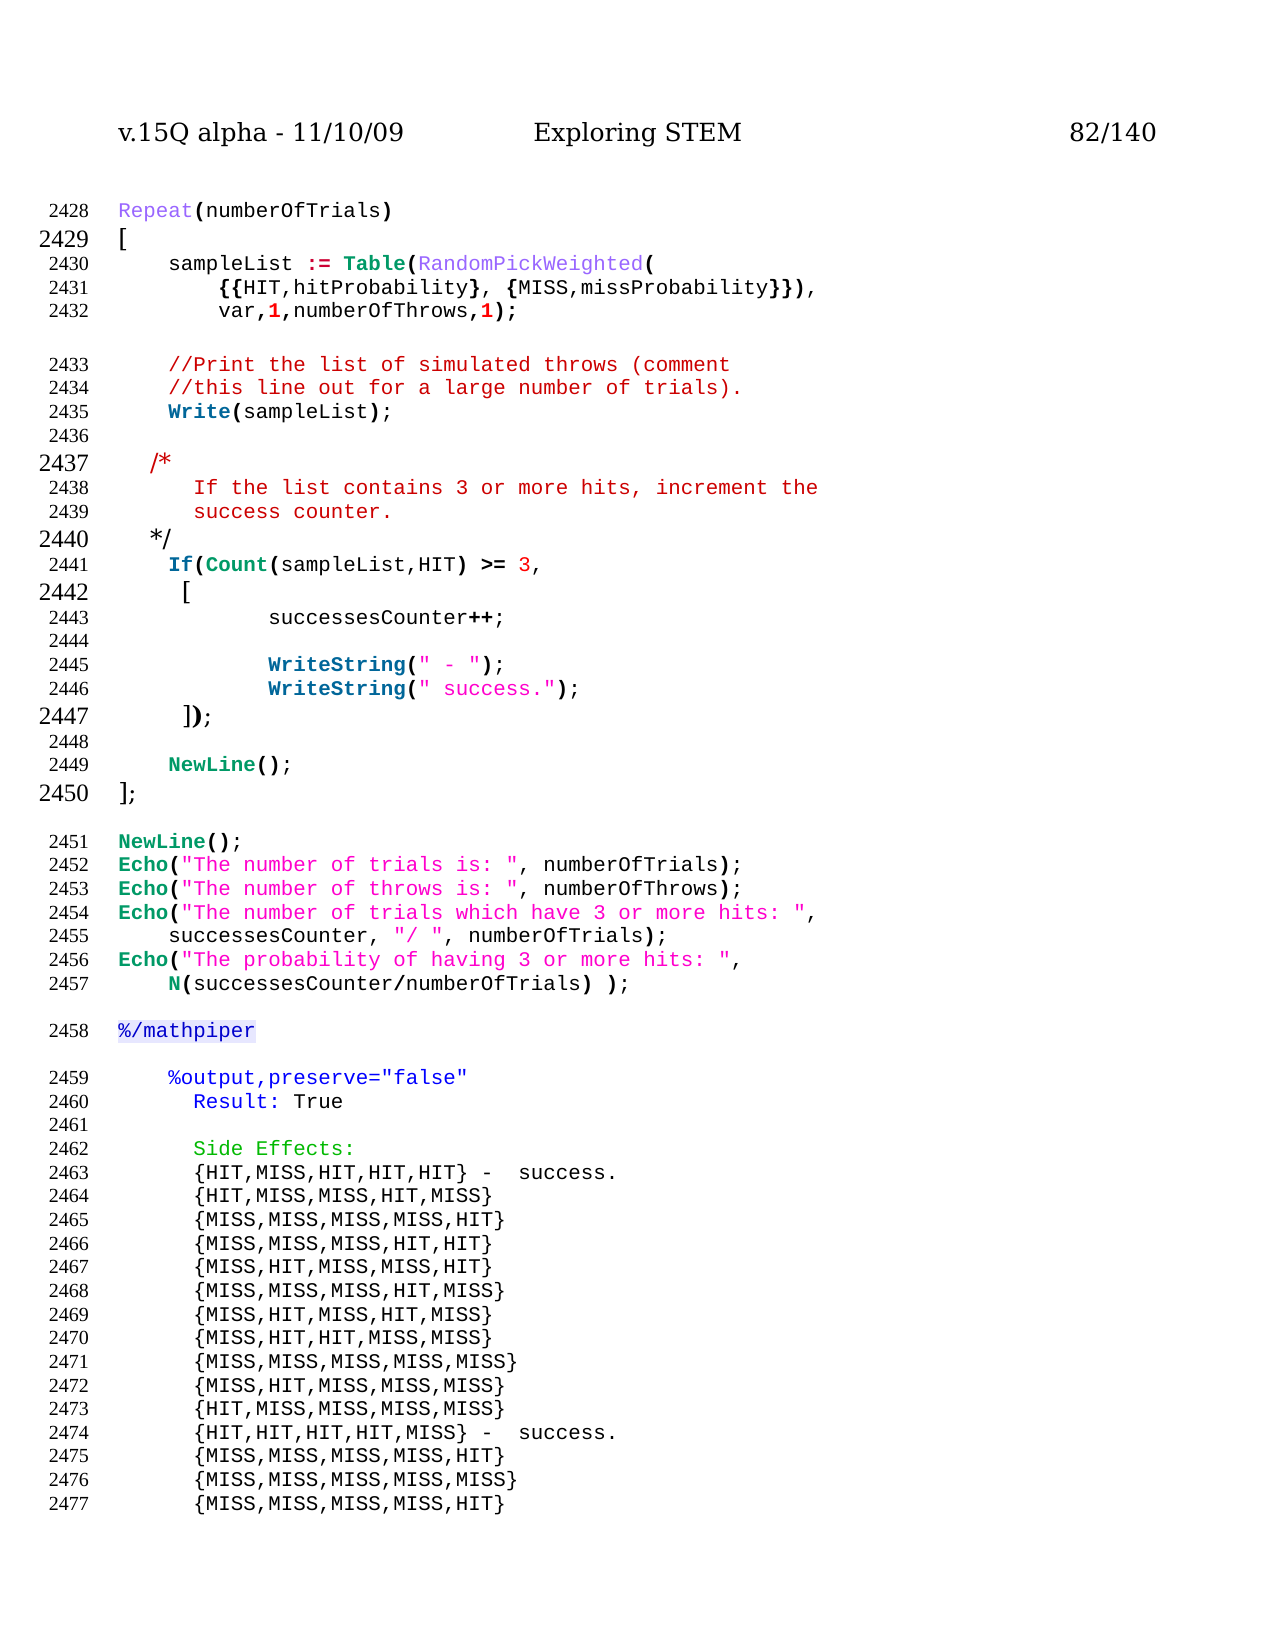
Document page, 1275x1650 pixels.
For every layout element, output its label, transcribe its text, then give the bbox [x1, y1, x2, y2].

text N(successesCounter/numberOfTrials) ); [118, 973, 1157, 996]
text {MISS,MISS,MISS,MISS,HIT} [118, 1493, 1157, 1516]
text /* [118, 448, 1157, 477]
text {MISS,MISS,MISS,HIT,MISS} [118, 1280, 1157, 1304]
text {MISS,HIT,HIT,MISS,MISS} [118, 1327, 1157, 1351]
text {MISS,MISS,MISS,MISS,HIT} [118, 1446, 1157, 1469]
text //Print the list of simulated throws (comment [118, 354, 1157, 377]
text {MISS,HIT,MISS,MISS,MISS} [118, 1374, 1157, 1398]
text NewLine(); [118, 754, 1157, 778]
text WriteString(" success."); [118, 678, 1157, 701]
text {MISS,HIT,MISS,HIT,MISS} [118, 1304, 1157, 1327]
text {MISS,MISS,MISS,MISS,MISS} [118, 1469, 1157, 1493]
text successesCounter, "/ ", numberOfTrials); [118, 925, 1157, 949]
text Echo("The probability of having 3 or more hits: ", [118, 949, 1157, 973]
text {MISS,MISS,MISS,HIT,HIT} [118, 1233, 1157, 1256]
text Echo("The number of trials which have 3 or more hits: ", [118, 902, 1157, 925]
text Result: True [118, 1091, 1157, 1114]
text success counter. [118, 501, 1157, 525]
text {MISS,MISS,MISS,MISS,MISS} [118, 1351, 1157, 1374]
text %output,preserve="false" [118, 1067, 1157, 1091]
text successesCounter++; [118, 607, 1157, 630]
text sampleList := Table(RandomPickWeighted( [118, 253, 1157, 277]
text NewLine(); [118, 831, 1157, 854]
text {HIT,MISS,HIT,HIT,HIT} - success. [118, 1162, 1157, 1185]
text {HIT,MISS,MISS,HIT,MISS} [118, 1185, 1157, 1209]
text var,1,numberOfThrows,1); [118, 301, 1157, 324]
text Repeat(numberOfTrials) [118, 200, 1157, 224]
text {{HIT,hitProbability}, {MISS,missProbability}}), [118, 277, 1157, 301]
text Side Effects: [118, 1138, 1157, 1162]
text [ [118, 577, 1157, 607]
text If the list contains 3 or more hits, increment the [118, 477, 1157, 501]
text %/mathpiper [118, 1020, 1157, 1043]
text ]; [118, 778, 1157, 807]
text WriteString(" - "); [118, 654, 1157, 678]
text Write(sampleList); [118, 401, 1157, 424]
text If(Count(sampleList,HIT) >= 3, [118, 554, 1157, 577]
text [ [118, 224, 1157, 253]
text {MISS,MISS,MISS,MISS,HIT} [118, 1209, 1157, 1233]
text ]); [118, 701, 1157, 731]
text Echo("The number of throws is: ", numberOfThrows); [118, 878, 1157, 902]
text */ [118, 525, 1157, 554]
text Echo("The number of trials is: ", numberOfTrials); [118, 854, 1157, 878]
text {HIT,MISS,MISS,MISS,MISS} [118, 1398, 1157, 1422]
text {MISS,HIT,MISS,MISS,HIT} [118, 1256, 1157, 1280]
text //this line out for a large number of trials). [118, 377, 1157, 401]
text {HIT,HIT,HIT,HIT,MISS} - success. [118, 1422, 1157, 1446]
